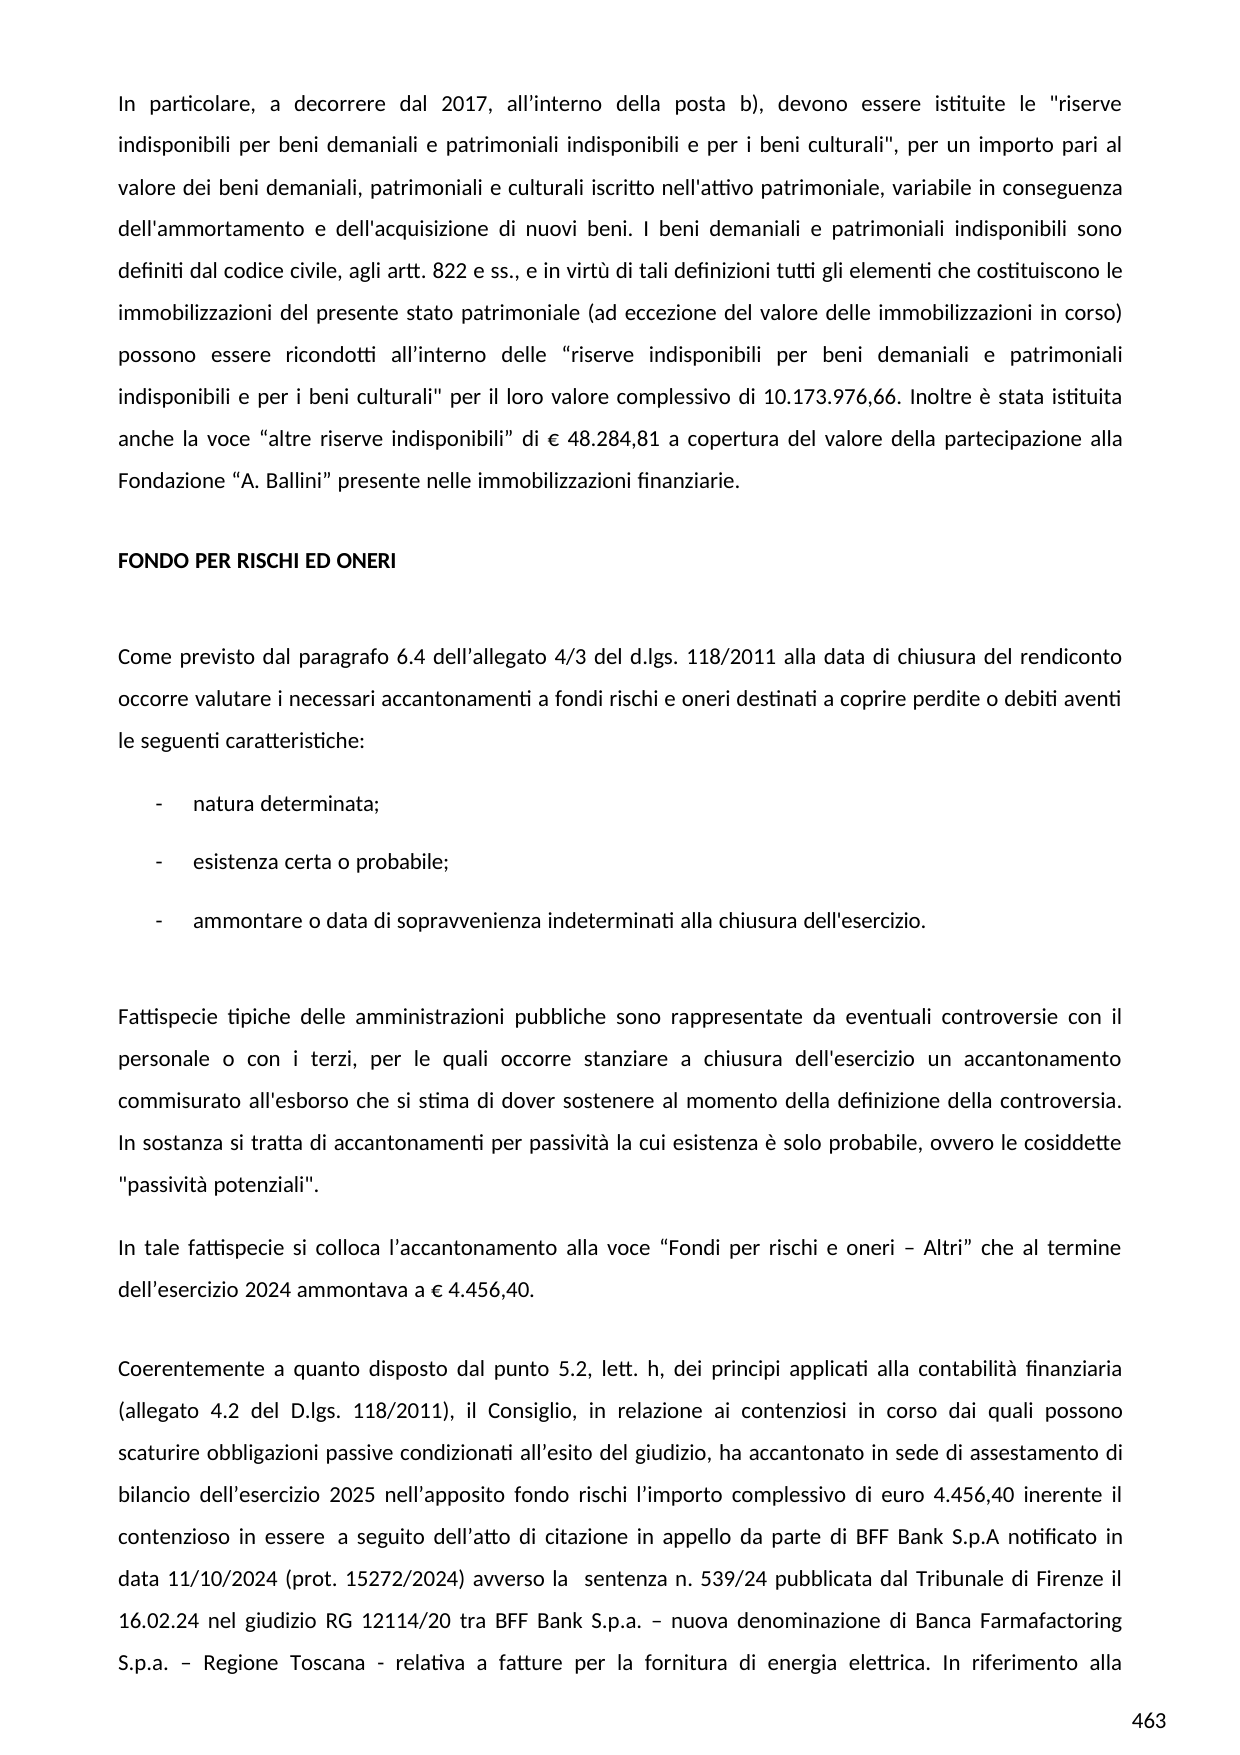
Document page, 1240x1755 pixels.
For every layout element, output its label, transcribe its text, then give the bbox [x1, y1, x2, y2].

text In particolare, a decorrere dal 2017, all’interno della posta b), devono essere istituite le "riserve indisponibili per beni demaniali e patrimoniali indisponibili e per i beni culturali", per un importo pari al valore dei beni demaniali, patrimoniali e culturali iscritto nell'attivo patrimoniale, variabile in conseguenza dell'ammortamento e dell'acquisizione di nuovi beni. I beni demaniali e patrimoniali indisponibili sono definiti dal codice civile, agli artt. 822 e ss., e in virtù di tali definizioni tutti gli elementi che costituiscono le immobilizzazioni del presente stato patrimoniale (ad eccezione del valore delle immobilizzazioni in corso) possono essere ricondotti all’interno delle “riserve indisponibili per beni demaniali e patrimoniali indisponibili e per i beni culturali" per il loro valore complessivo di 10.173.976,66. Inoltre è stata istituita anche la voce “altre riserve indisponibili” di € 48.284,81 a copertura del valore della partecipazione alla Fondazione “A. Ballini” presente nelle immobilizzazioni finanziarie. [118, 89, 1123, 494]
text Coerentemente a quanto disposto dal punto 5.2, lett. h, dei principi applicati alla contabilità finanziaria (allegato 4.2 del D.lgs. 118/2011), il Consiglio, in relazione ai contenziosi in corso dai quali possono scaturire obbligazioni passive condizionati all’esito del giudizio, ha accantonato in sede di assestamento di bilancio dell’esercizio 2025 nell’apposito fondo rischi l’importo complessivo di euro 4.456,40 inerente il contenzioso in essere a seguito dell’atto di citazione in appello da parte di BFF Bank S.p.A notificato in data 11/10/2024 (prot. 15272/2024) avverso la sentenza n. 539/24 pubblicata dal Tribunale di Firenze il 16.02.24 nel giudizio RG 12114/20 tra BFF Bank S.p.a. – nuova denominazione di Banca Farmafactoring S.p.a. – Regione Toscana - relativa a fatture per la fornitura di energia elettrica. In riferimento alla [118, 1354, 1123, 1676]
text Come previsto dal paragrafo 6.4 dell’allegato 4/3 del d.lgs. 118/2011 alla data di chiusura del rendiconto occorre valutare i necessari accantonamenti a fondi rischi e oneri destinati a coprire perdite o debiti aventi le seguenti caratteristiche: [118, 642, 1123, 754]
text In tale fattispecie si colloca l’accantonamento alla voce “Fondi per rischi e oneri – Altri” che al termine dell’esercizio 2024 ammontava a € 4.456,40. [118, 1233, 1122, 1303]
list ammontare o data di sopravvenienza indeterminati alla chiusura dell'esercizio. [155, 906, 1210, 934]
text Fattispecie tipiche delle amministrazioni pubbliche sono rappresentate da eventuali controversie con il personale o con i terzi, per le quali occorre stanziare a chiusura dell'esercizio un accantonamento commisurato all'esborso che si stima di dover sostenere al momento della definizione della controversia. In sostanza si tratta di accantonamenti per passività la cui esistenza è solo probabile, ovvero le cosiddette "passività potenziali". [118, 1002, 1123, 1198]
list natura determinata; [155, 789, 1210, 817]
subtitle FONDO PER RISCHI ED ONERI [118, 546, 1210, 574]
list esistenza certa o probabile; [155, 847, 1210, 875]
